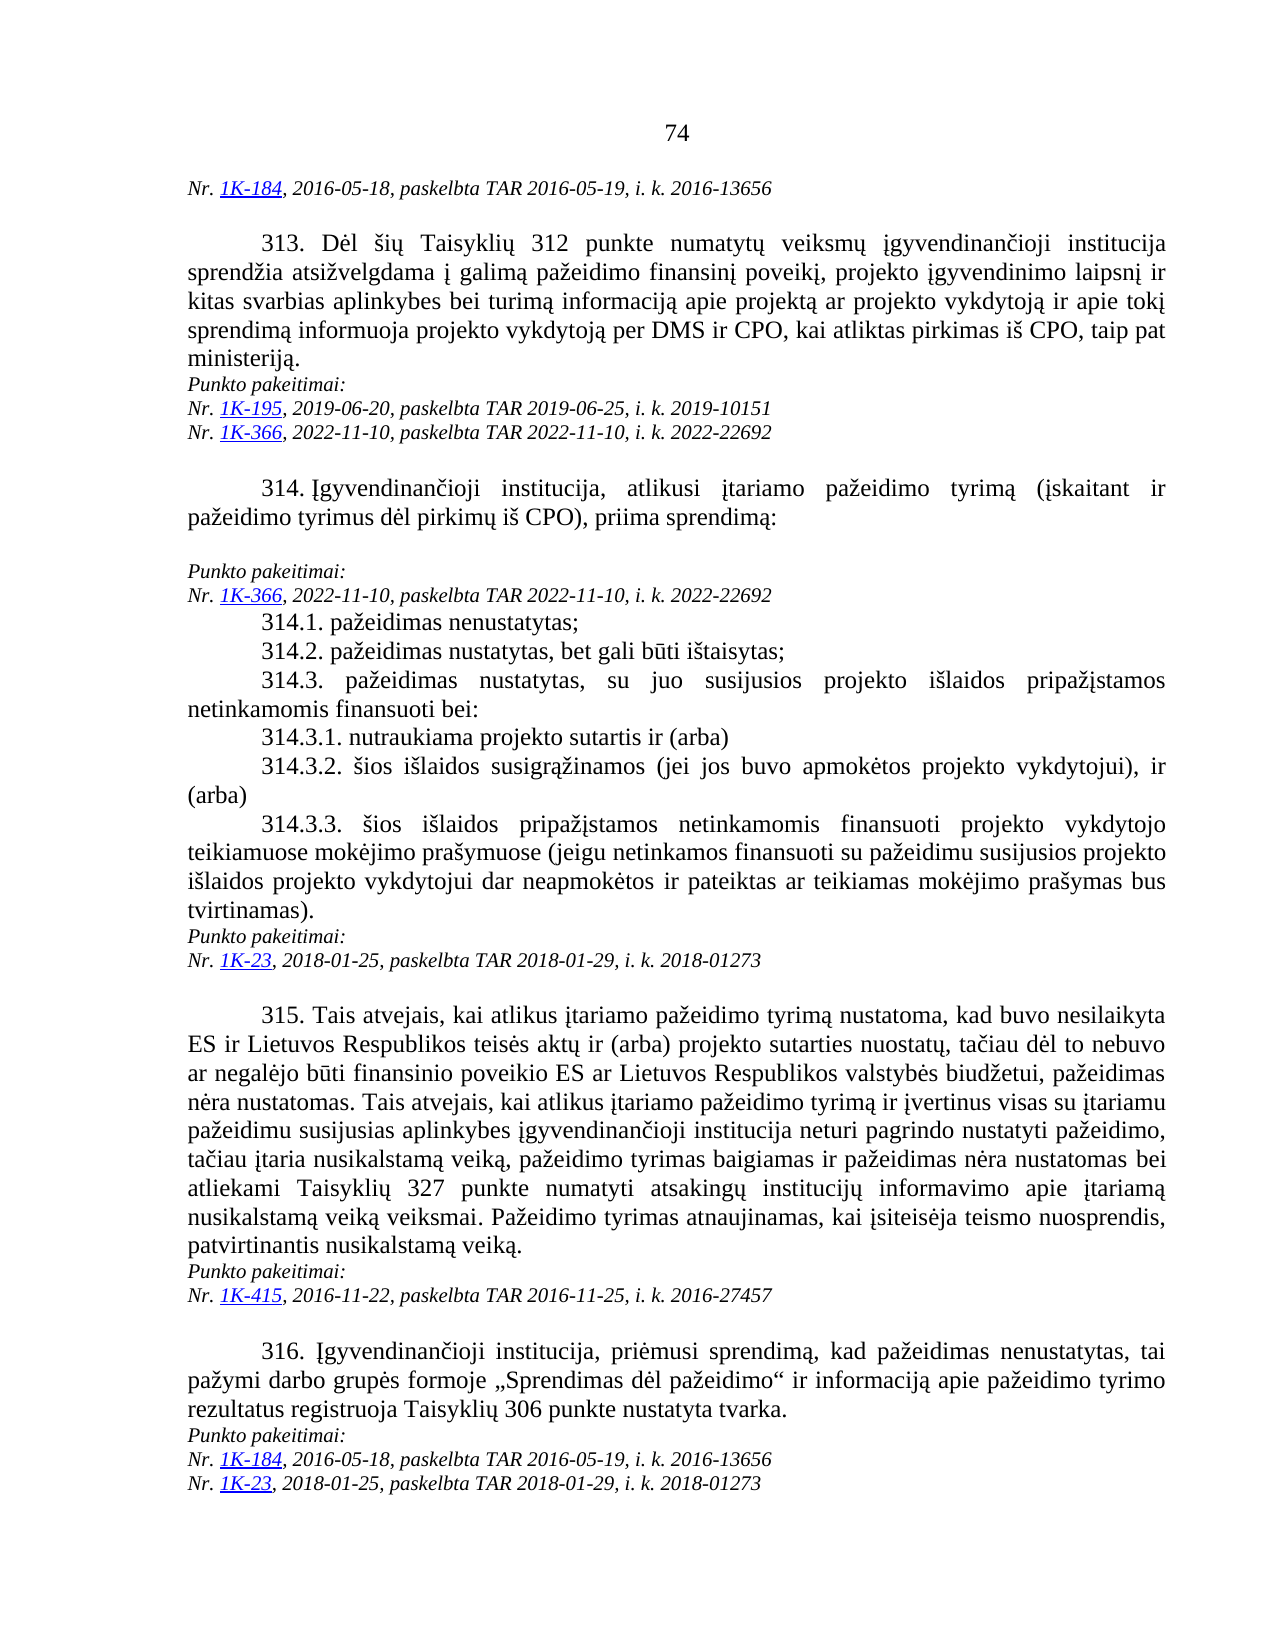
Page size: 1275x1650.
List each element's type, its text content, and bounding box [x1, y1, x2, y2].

text 315. Tais atvejais, kai atlikus įtariamo pažeidimo tyrimą nustatoma, kad buvo nesilaikyta ES ir Lietuvos Respublikos teisės aktų ir (arba) projekto sutarties nuostatų, tačiau dėl to nebuvo ar negalėjo būti finansinio poveikio ES ar Lietuvos Respublikos valstybės biudžetui, pažeidimas nėra nustatomas. Tais atvejais, kai atlikus įtariamo pažeidimo tyrimą ir įvertinus visas su įtariamu pažeidimu susijusias aplinkybes įgyvendinančioji institucija neturi pagrindo nustatyti pažeidimo, tačiau įtaria nusikalstamą veiką, pažeidimo tyrimas baigiamas ir pažeidimas nėra nustatomas bei atliekami Taisyklių 327 punkte numatyti atsakingų institucijų informavimo apie įtariamą nusikalstamą veiką veiksmai. Pažeidimo tyrimas atnaujinamas, kai įsiteisėja teismo nuosprendis, patvirtinantis nusikalstamą veiką. [187, 1001, 1167, 1259]
text Nr. 1K-184, 2016-05-18, paskelbta TAR 2016-05-19, i. k. 2016-13656 [187, 1447, 1167, 1471]
text Nr. 1K-366, 2022-11-10, paskelbta TAR 2022-11-10, i. k. 2022-22692 [187, 583, 1167, 607]
text Punkto pakeitimai: [187, 372, 1167, 396]
text Punkto pakeitimai: [187, 559, 1167, 583]
text Nr. 1K-184, 2016-05-18, paskelbta TAR 2016-05-19, i. k. 2016-13656 [187, 176, 1167, 200]
text Punkto pakeitimai: [187, 924, 1167, 948]
text 314.3.2. šios išlaidos susigrąžinamos (jei jos buvo apmokėtos projekto vykdytojui), ir (arba) [187, 751, 1167, 809]
text Nr. 1K-23, 2018-01-25, paskelbta TAR 2018-01-29, i. k. 2018-01273 [187, 948, 1167, 972]
text 314. Įgyvendinančioji institucija, atlikusi įtariamo pažeidimo tyrimą (įskaitant ir pažeidimo tyrimus dėl pirkimų iš CPO), priima sprendimą: [187, 473, 1167, 531]
text Punkto pakeitimai: [187, 1422, 1167, 1447]
text 314.3. pažeidimas nustatytas, su juo susijusios projekto išlaidos pripažįstamos netinkamomis finansuoti bei: [187, 665, 1167, 722]
text 314.3.1. nutraukiama projekto sutartis ir (arba) [187, 722, 1167, 751]
text Nr. 1K-366, 2022-11-10, paskelbta TAR 2022-11-10, i. k. 2022-22692 [187, 420, 1167, 444]
text Nr. 1K-195, 2019-06-20, paskelbta TAR 2019-06-25, i. k. 2019-10151 [187, 396, 1167, 420]
text 314.3.3. šios išlaidos pripažįstamos netinkamomis finansuoti projekto vykdytojo teikiamuose mokėjimo prašymuose (jeigu netinkamos finansuoti su pažeidimu susijusios projekto išlaidos projekto vykdytojui dar neapmokėtos ir pateiktas ar teikiamas mokėjimo prašymas bus tvirtinamas). [187, 809, 1167, 924]
text Punkto pakeitimai: [187, 1259, 1167, 1283]
text 316. Įgyvendinančioji institucija, priėmusi sprendimą, kad pažeidimas nenustatytas, tai pažymi darbo grupės formoje „Sprendimas dėl pažeidimo“ ir informaciją apie pažeidimo tyrimo rezultatus registruoja Taisyklių 306 punkte nustatyta tvarka. [187, 1336, 1167, 1422]
text Nr. 1K-23, 2018-01-25, paskelbta TAR 2018-01-29, i. k. 2018-01273 [187, 1471, 1167, 1495]
text 314.2. pažeidimas nustatytas, bet gali būti ištaisytas; [187, 636, 1167, 665]
text Nr. 1K-415, 2016-11-22, paskelbta TAR 2016-11-25, i. k. 2016-27457 [187, 1283, 1167, 1307]
text 314.1. pažeidimas nenustatytas; [187, 607, 1167, 636]
text 313. Dėl šių Taisyklių 312 punkte numatytų veiksmų įgyvendinančioji institucija sprendžia atsižvelgdama į galimą pažeidimo finansinį poveikį, projekto įgyvendinimo laipsnį ir kitas svarbias aplinkybes bei turimą informaciją apie projektą ar projekto vykdytoją ir apie tokį sprendimą informuoja projekto vykdytoją per DMS ir CPO, kai atliktas pirkimas iš CPO, taip pat ministeriją. [187, 228, 1167, 372]
